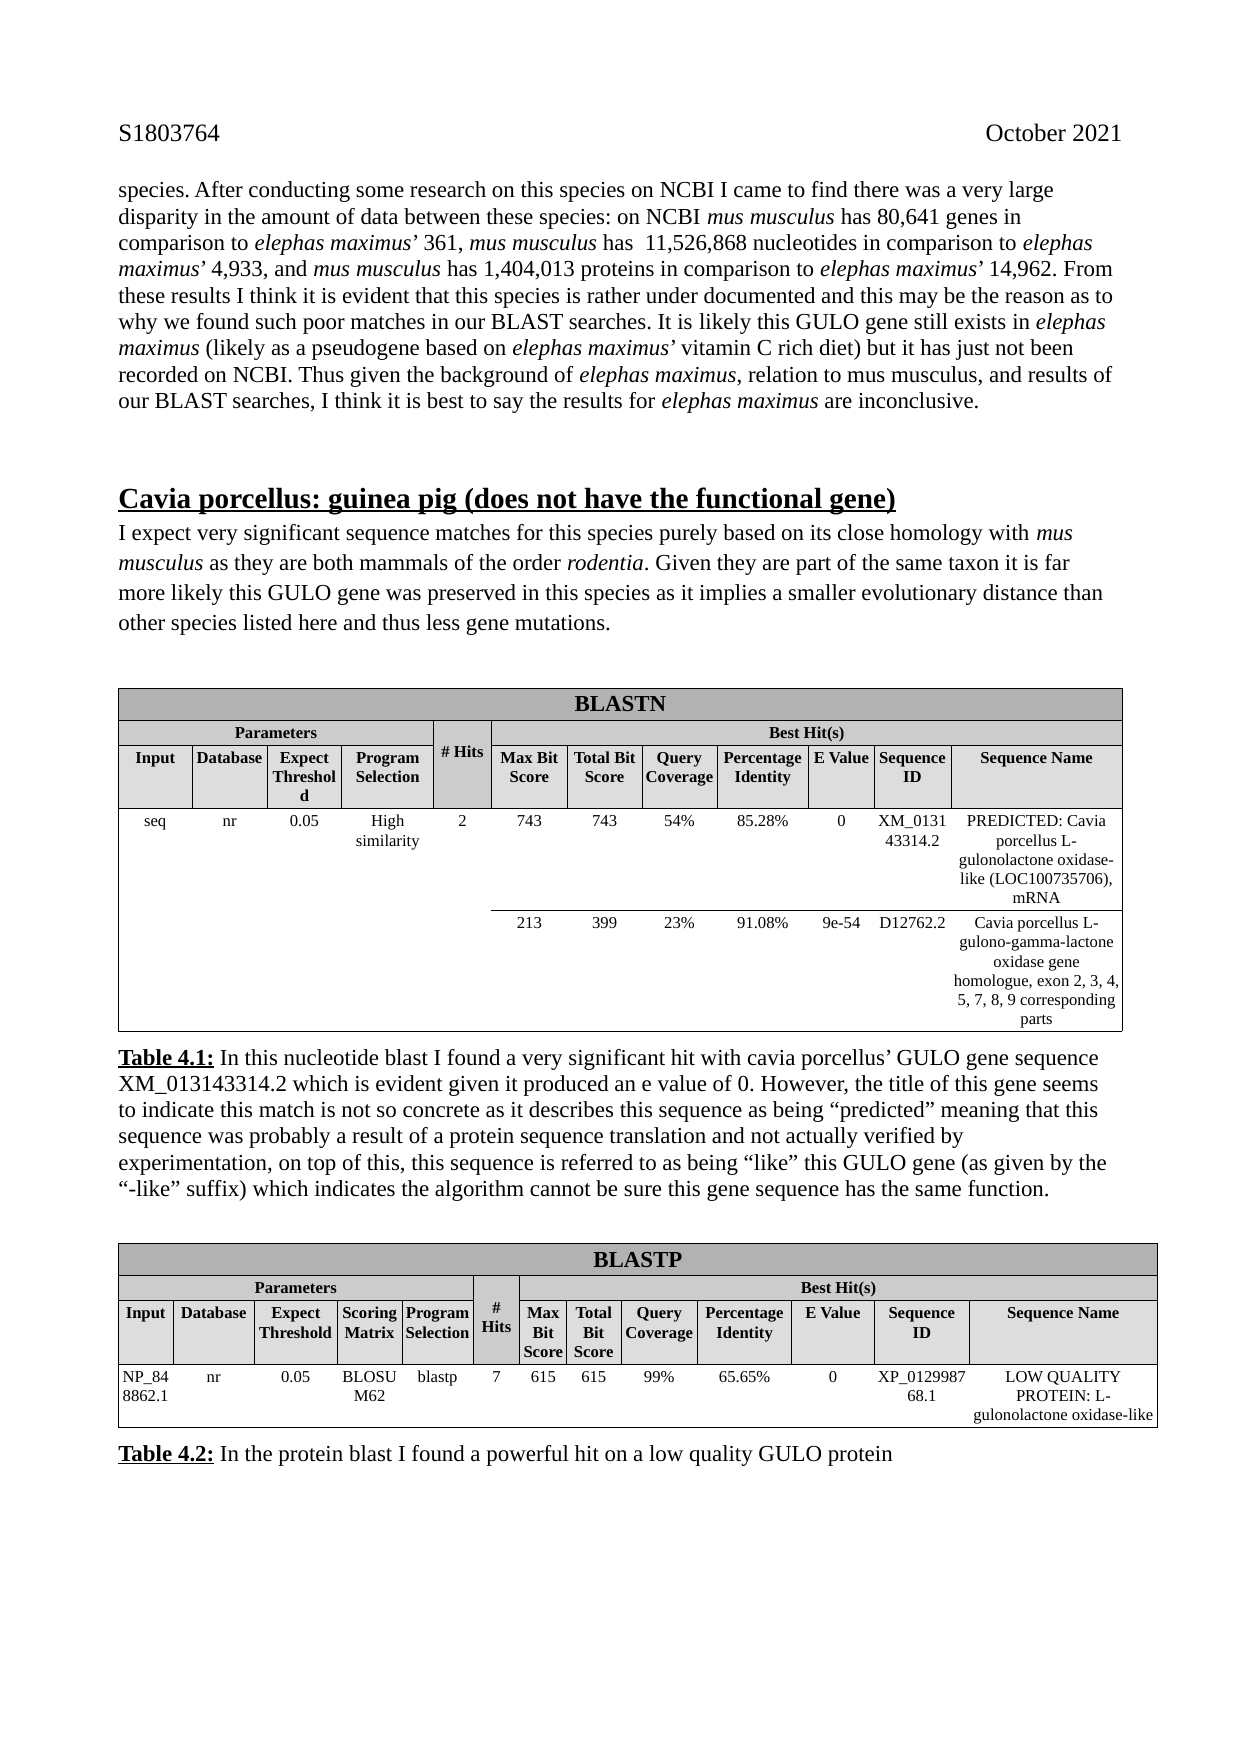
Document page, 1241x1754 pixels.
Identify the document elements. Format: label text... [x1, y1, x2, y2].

table_cell High similarity [341, 809, 433, 1031]
table_cell 615 [520, 1365, 566, 1427]
table_cell 0 [809, 809, 874, 910]
table_cell 743 [567, 809, 642, 910]
table_cell Total Bit Score [568, 746, 642, 808]
table_cell 743 [491, 809, 567, 910]
table_cell Sequence ID [875, 746, 951, 808]
table_cell # Hits [474, 1276, 519, 1364]
table_cell Scoring Matrix [338, 1301, 402, 1364]
table_cell blastp [402, 1365, 473, 1427]
table_cell PREDICTED: Cavia porcellus L-gulonolactone oxidase-like (LOC100735706), mRNA [951, 809, 1122, 910]
table_cell Parameters [119, 1276, 473, 1300]
table_cell 399 [567, 911, 642, 1031]
table_cell 91.08% [717, 911, 808, 1031]
table_cell nr [173, 1365, 254, 1427]
table_cell Database [174, 1301, 254, 1364]
table_cell Query Coverage [622, 1301, 697, 1364]
table_cell Parameters [119, 721, 433, 745]
table_cell BLOSUM62 [337, 1365, 402, 1427]
table_cell E Value [792, 1301, 874, 1364]
table_cell Query Coverage [643, 746, 717, 808]
table_cell Program Selection [403, 1301, 473, 1364]
text Table 4.2: In the protein blast I found a powerful hit on a low quality GULO protein [118, 1440, 1122, 1495]
table_cell Percentage Identity [698, 1301, 791, 1364]
table_cell E Value [809, 746, 874, 808]
table_cell Max Bit Score [520, 1301, 566, 1364]
table_cell Expect Threshold [268, 746, 341, 808]
table_cell Sequence Name [952, 746, 1122, 808]
table_cell Best Hit(s) [520, 1276, 1157, 1300]
table_cell 54% [642, 809, 717, 910]
table_cell 85.28% [717, 809, 808, 910]
table_cell 7 [473, 1365, 519, 1427]
table_cell Cavia porcellus L-gulono-gamma-lactone oxidase gene homologue, exon 2, 3, 4, 5, 7, 8, 9 corresponding parts [951, 911, 1122, 1031]
table_cell 213 [491, 911, 567, 1031]
table_cell XP_012998768.1 [874, 1365, 969, 1427]
table_cell 9e-54 [809, 911, 874, 1031]
table_cell seq [119, 809, 192, 1031]
table_cell Database [193, 746, 267, 808]
table_cell 615 [566, 1365, 621, 1427]
table_cell Max Bit Score [492, 746, 567, 808]
text species. After conducting some research on this species on NCBI I came to find there was a very large disparity in the amount of data between these species: on NCBI mus musculus has 80,641 genes in comparison to elephas maximus’ 361, mus musculus has 11,526,868 nucleotides in comparison to elephas maximus’ 4,933, and mus musculus has 1,404,013 proteins in comparison to elephas maximus’ 14,962. From these results I think it is evident that this species is rather under documented and this may be the reason as to why we found such poor matches in our BLAST searches. It is likely this GULO gene still exists in elephas maximus (likely as a pseudogene based on elephas maximus’ vitamin C rich diet) but it has just not been recorded on NCBI. Thus given the background of elephas maximus, relation to mus musculus, and results of our BLAST searches, I think it is best to say the results for elephas maximus are inconclusive. [118, 176, 1122, 469]
table_cell Best Hit(s) [492, 721, 1122, 745]
table_cell Input [119, 1301, 173, 1364]
table_header BLASTN [119, 689, 1122, 720]
table_cell nr [192, 809, 267, 1031]
table_cell XM_013143314.2 [874, 809, 951, 910]
table_cell D12762.2 [874, 911, 951, 1031]
table_cell Expect Threshold [255, 1301, 337, 1364]
table_cell Total Bit Score [567, 1301, 621, 1364]
table_cell LOW QUALITY PROTEIN: L-gulonolactone oxidase-like [969, 1365, 1157, 1427]
table_header BLASTP [119, 1244, 1157, 1275]
table_cell 2 [434, 809, 491, 1031]
table_cell # Hits [434, 721, 491, 808]
table_cell 65.65% [698, 1365, 791, 1427]
table_cell Program Selection [342, 746, 433, 808]
table_cell NP_848862.1 [119, 1365, 173, 1427]
table_cell 0.05 [254, 1365, 337, 1427]
table_cell Input [119, 746, 192, 808]
table_cell Percentage Identity [718, 746, 808, 808]
text Table 4.1: In this nucleotide blast I found a very significant hit with cavia porcellus’ GULO gene sequence XM_013143314.2 which is evident given it produced an e value of 0. However, the title of this gene seems to indicate this match is not so concrete as it describes this sequence as being “predicted” meaning that this sequence was probably a result of a protein sequence translation and not actually verified by experimentation, on top of this, this sequence is referred to as being “like” this GULO gene (as given by the “-like” suffix) which indicates the algorithm cannot be sure this gene sequence has the same function. [118, 1043, 1122, 1230]
table_cell 0.05 [267, 809, 341, 1031]
table_cell Sequence ID [875, 1301, 969, 1364]
table_cell 99% [621, 1365, 697, 1427]
table_cell 23% [642, 911, 717, 1031]
table_cell 0 [791, 1365, 874, 1427]
text Cavia porcellus: guinea pig (does not have the functional gene) I expect very significant sequence matches for this species purely based on its close homology with mus musculus as they are both mammals of the order rodentia. Given they are part of the same taxon it is far more likely this GULO gene was preserved in this species as it implies a smaller evolutionary distance than other species listed here and thus less gene mutations. [118, 481, 1122, 668]
table_cell Sequence Name [970, 1301, 1157, 1364]
